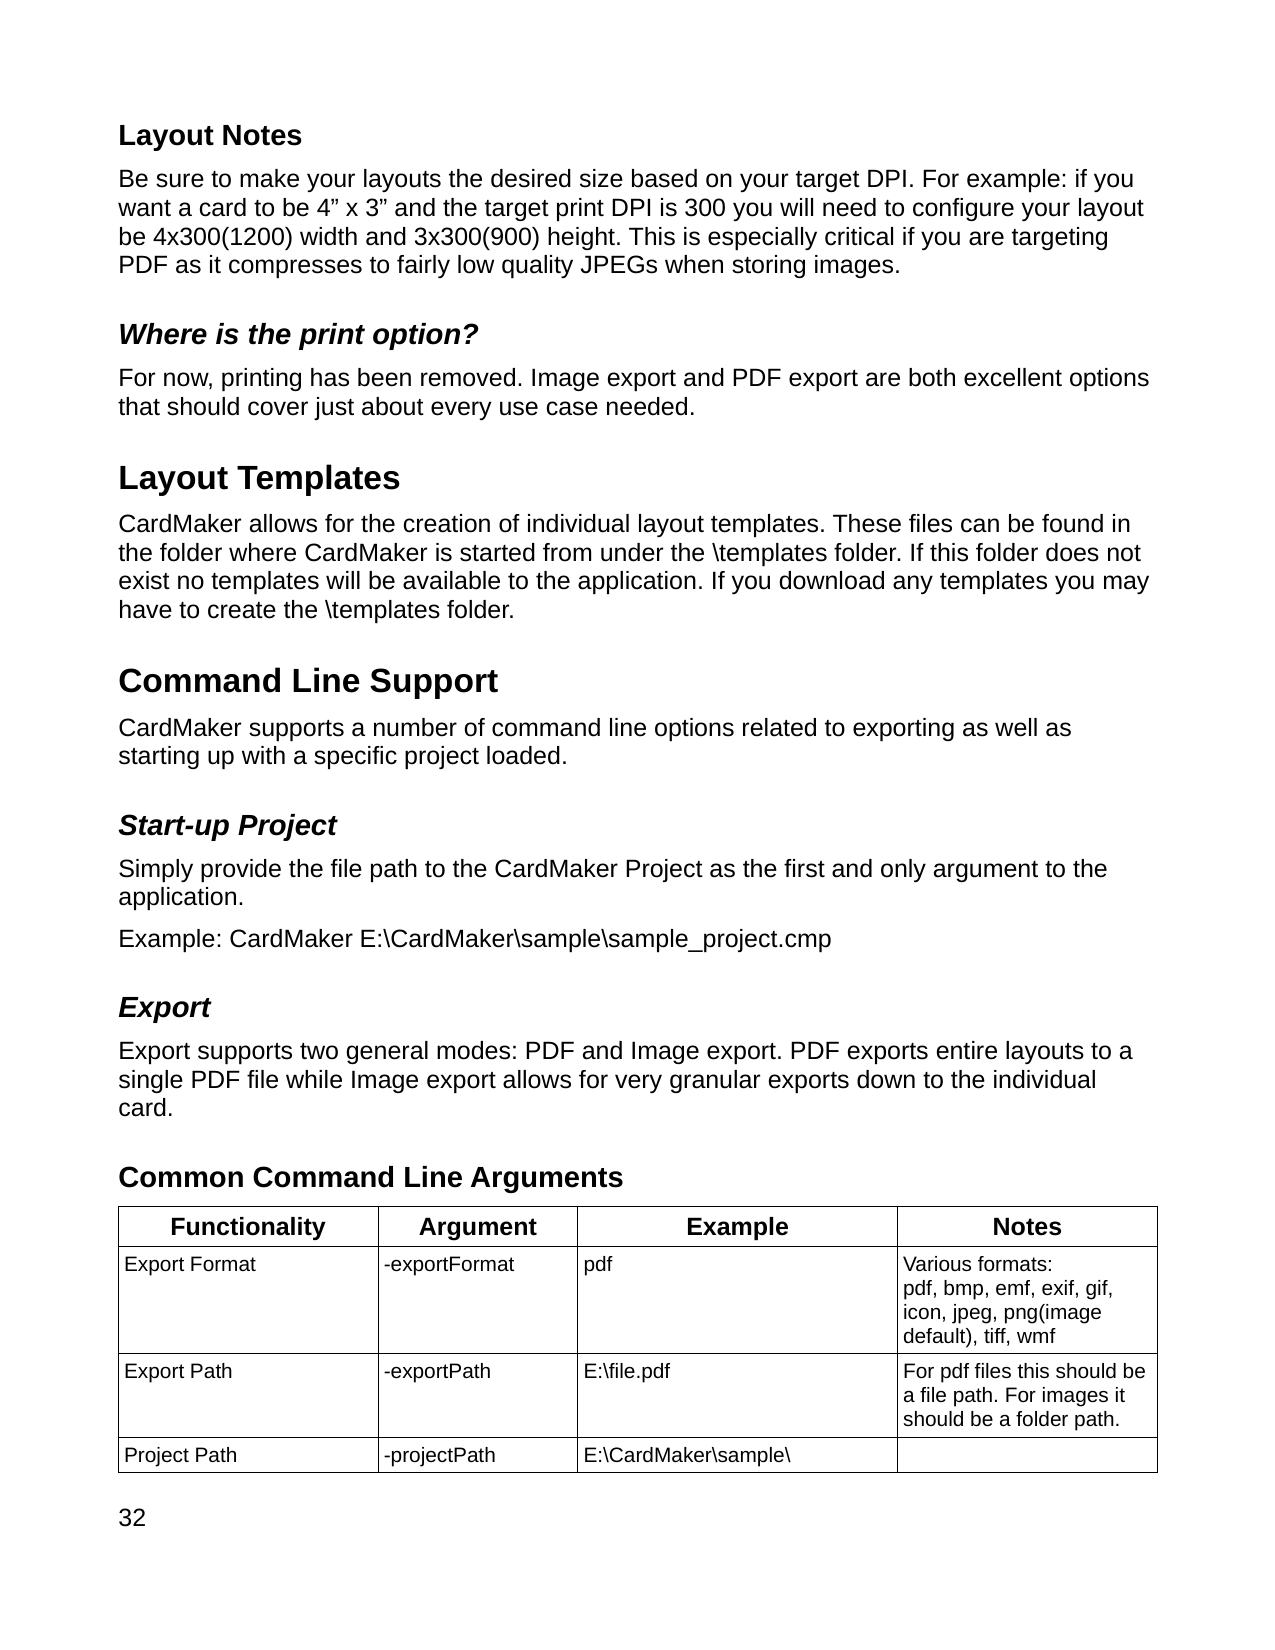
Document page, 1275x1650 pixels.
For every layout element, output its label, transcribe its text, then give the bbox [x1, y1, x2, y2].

table_cell -projectPath [379, 1438, 577, 1472]
subtitle Start-up Project [118, 807, 1157, 841]
subtitle Export [118, 990, 1157, 1023]
table_cell -exportFormat [379, 1247, 577, 1353]
table_header Example [578, 1207, 897, 1246]
table_header Argument [379, 1207, 577, 1246]
table_cell Various formats: pdf, bmp, emf, exif, gif, icon, jpeg, png(image default), tiff, wmf [898, 1247, 1157, 1353]
table_cell Export Format [119, 1247, 378, 1353]
table_cell For pdf files this should be a file path. For images it should be a folder path. [898, 1354, 1157, 1437]
table_cell E:\file.pdf [578, 1354, 897, 1437]
table_cell [898, 1438, 1157, 1472]
table_cell -exportPath [379, 1354, 577, 1437]
table_cell E:\CardMaker\sample\ [578, 1438, 897, 1472]
table_cell Project Path [119, 1438, 378, 1472]
text CardMaker supports a number of command line options related to exporting as well as starting up with a specific project loaded. [118, 712, 1157, 770]
table_cell Export Path [119, 1354, 378, 1437]
text For now, printing has been removed. Image export and PDF export are both excellent options that should cover just about every use case needed. [118, 363, 1157, 420]
subtitle Command Line Support [118, 661, 1157, 700]
subtitle Where is the print option? [118, 317, 1157, 350]
subtitle Layout Templates [118, 458, 1157, 496]
subtitle Common Command Line Arguments [118, 1159, 1157, 1193]
text Example: CardMaker E:\CardMaker\sample\sample_project.cmp [118, 923, 1157, 952]
text Export supports two general modes: PDF and Image export. PDF exports entire layouts to a single PDF file while Image export allows for very granular exports down to the individual card. [118, 1036, 1157, 1122]
text CardMaker allows for the creation of individual layout templates. These files can be found in the folder where CardMaker is started from under the \templates folder. If this folder does not exist no templates will be available to the application. If you download any templates you may have to create the \templates folder. [118, 509, 1157, 624]
table_cell pdf [578, 1247, 897, 1353]
table_header Functionality [119, 1207, 378, 1246]
table_header Notes [898, 1207, 1157, 1246]
text Simply provide the file path to the CardMaker Project as the first and only argument to the application. [118, 853, 1157, 911]
subtitle Layout Notes [118, 118, 1157, 152]
text Be sure to make your layouts the desired size based on your target DPI. For example: if you want a card to be 4” x 3” and the target print DPI is 300 you will need to configure your layout be 4x300(1200) width and 3x300(900) height. This is especially critical if you are targeting PDF as it compresses to fairly low quality JPEGs when storing images. [118, 164, 1157, 279]
